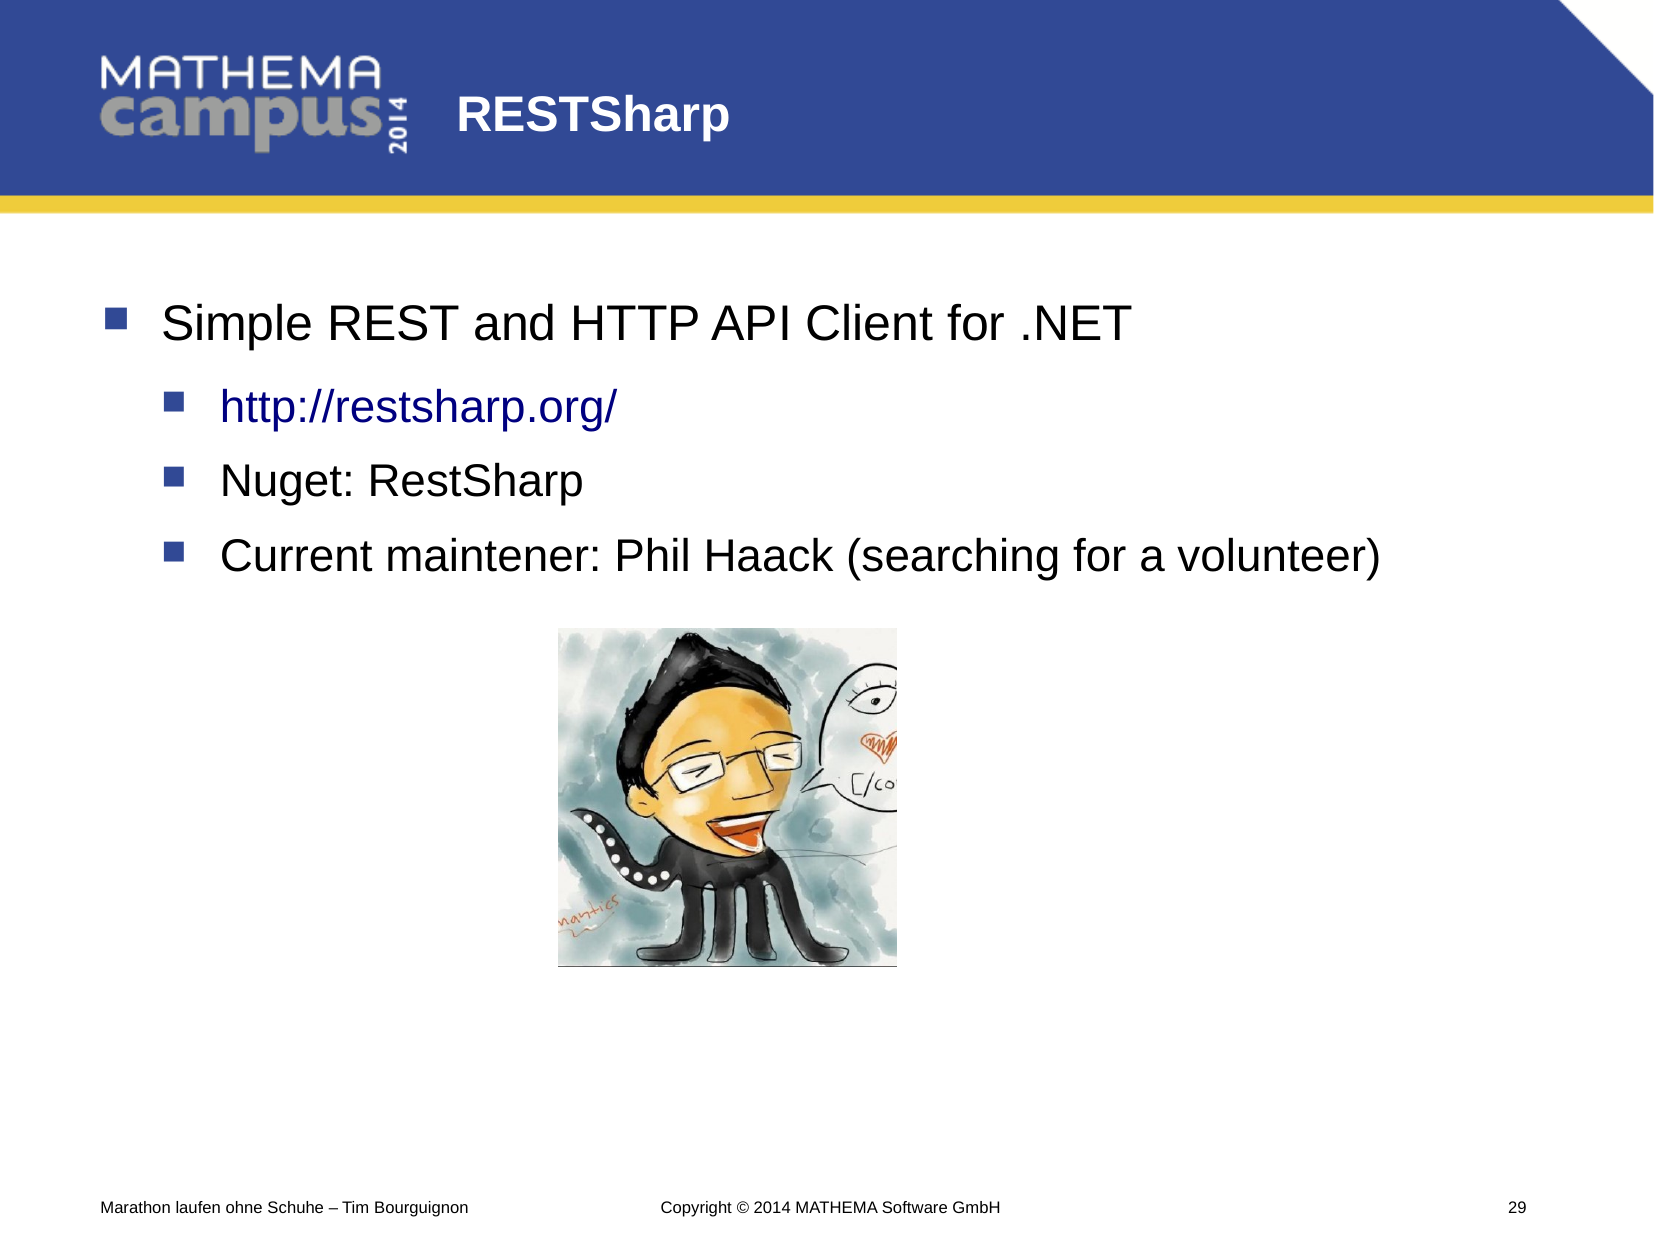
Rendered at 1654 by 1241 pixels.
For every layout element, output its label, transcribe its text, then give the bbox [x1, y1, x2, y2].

list Simple REST and HTTP API Client for .NET http://restsharp.org/ Nuget: RestSharp Current maintener: Phil Haack (searching for a volunteer) [101, 295, 1528, 1139]
title RESTSharp [456, 68, 1528, 160]
picture [0, 0, 1654, 217]
picture [558, 628, 897, 967]
